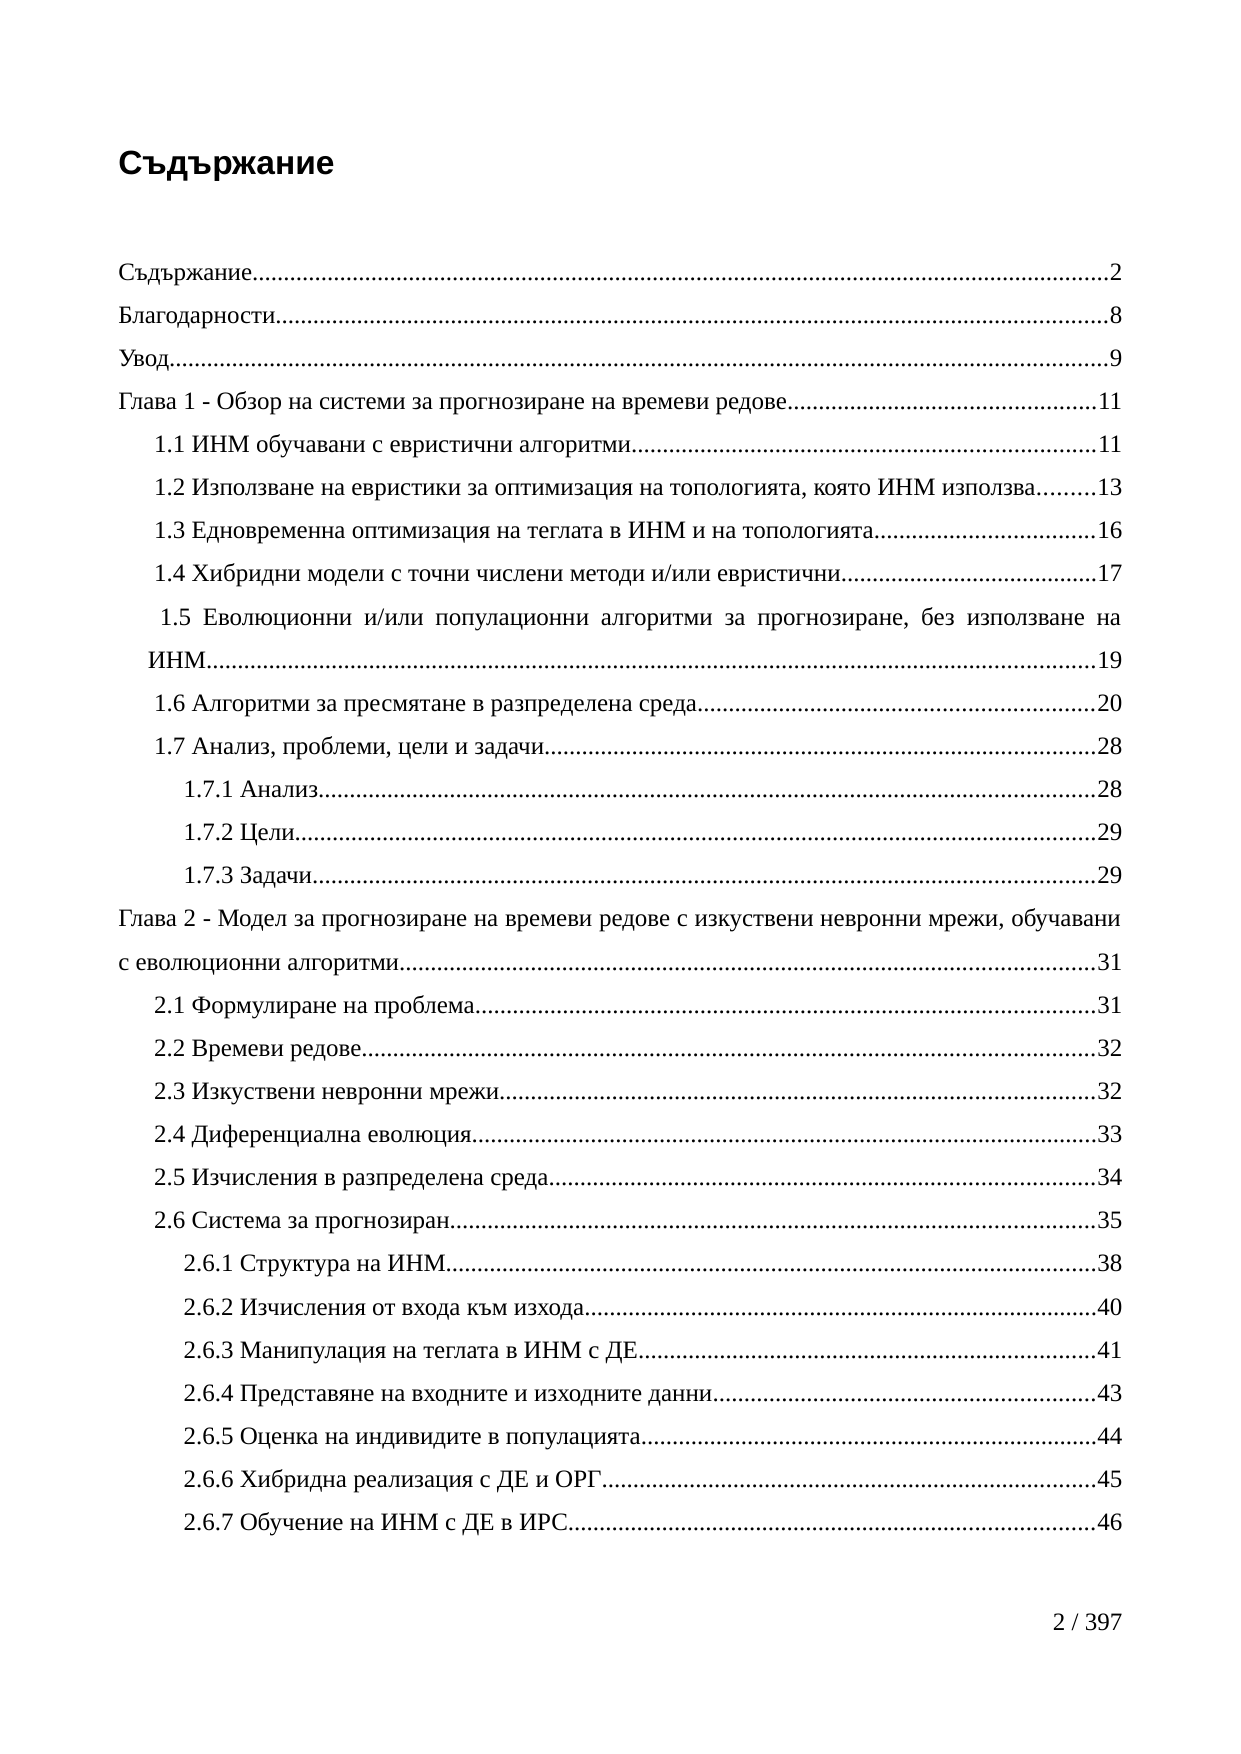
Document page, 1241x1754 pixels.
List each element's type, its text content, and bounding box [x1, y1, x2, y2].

text Глава 2 - Модел за прогнозиране на времеви редове с изкуствени невронни мрежи, обучавани с еволюционни алгоритми 31 [118, 903, 1122, 975]
text 2.5 Изчисления в разпределена среда 34 [148, 1162, 1122, 1191]
text 1.5 Еволюционни и/или популационни алгоритми за прогнозиране, без използване на ИНМ 19 [148, 602, 1122, 673]
text 1.3 Едновременна оптимизация на теглата в ИНМ и на топологията 16 [148, 515, 1122, 544]
text 2.1 Формулиране на проблема 31 [148, 990, 1122, 1018]
text 2.3 Изкуствени невронни мрежи 32 [148, 1076, 1122, 1105]
text Съдържание 2 [118, 257, 1122, 285]
text 2.2 Времеви редове 32 [148, 1033, 1122, 1062]
text 1.7.1 Анализ 28 [177, 774, 1122, 803]
text 2.6.7 Обучение на ИНМ с ДЕ в ИРС 46 [177, 1507, 1122, 1536]
text 2.4 Диференциална еволюция 33 [148, 1119, 1122, 1148]
text 2.6.3 Манипулация на теглата в ИНМ с ДЕ 41 [177, 1335, 1122, 1363]
text Глава 1 - Обзор на системи за прогнозиране на времеви редове 11 [118, 386, 1122, 415]
text 1.2 Използване на евристики за оптимизация на топологията, която ИНМ използва 13 [148, 472, 1122, 501]
text 1.6 Алгоритми за пресмятане в разпределена среда 20 [148, 688, 1122, 717]
text Благодарности 8 [118, 300, 1122, 328]
text 1.7.3 Задачи 29 [177, 860, 1122, 889]
text 2.6.2 Изчисления от входа към изхода 40 [177, 1292, 1122, 1320]
text 1.4 Хибридни модели с точни числени методи и/или евристични 17 [148, 558, 1122, 587]
text 2.6.4 Представяне на входните и изходните данни 43 [177, 1378, 1122, 1407]
subtitle Съдържание [118, 143, 1122, 182]
text Увод 9 [118, 343, 1122, 372]
text 2.6.6 Хибридна реализация с ДЕ и ОРГ 45 [177, 1464, 1122, 1493]
text 1.7.2 Цели 29 [177, 817, 1122, 846]
text 2.6.5 Оценка на индивидите в популацията 44 [177, 1421, 1122, 1450]
text 1.1 ИНМ обучавани с евристични алгоритми 11 [148, 429, 1122, 458]
text 2.6 Система за прогнозиран 35 [148, 1205, 1122, 1234]
text 2.6.1 Структура на ИНМ 38 [177, 1248, 1122, 1277]
text 1.7 Анализ, проблеми, цели и задачи 28 [148, 731, 1122, 760]
